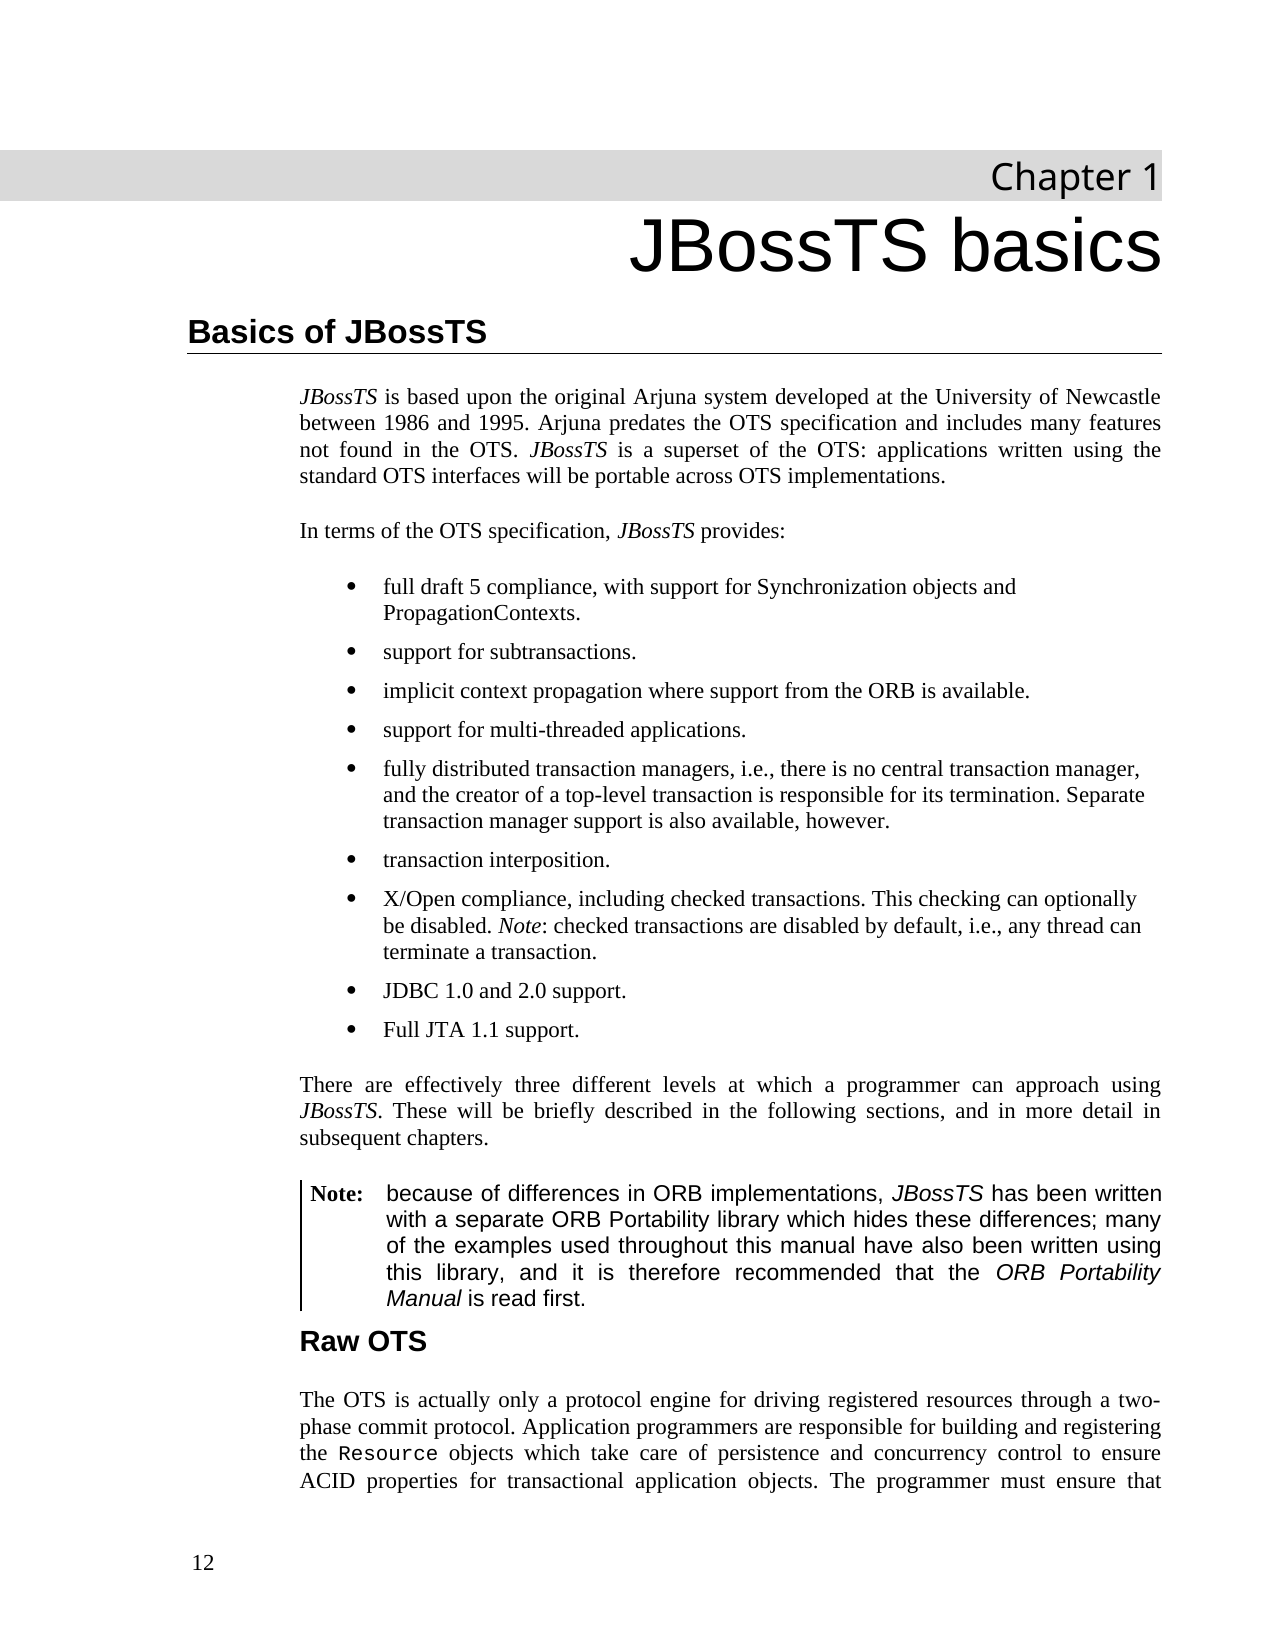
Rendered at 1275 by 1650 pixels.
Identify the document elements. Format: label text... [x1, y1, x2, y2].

list JDBC 1.0 and 2.0 support. [347, 977, 1162, 1003]
list X/Open compliance, including checked transactions. This checking can optionally be disabled. Note: checked transactions are disabled by default, i.e., any thread can terminate a transaction. [347, 885, 1162, 964]
list implicit context propagation where support from the ORB is available. [347, 677, 1162, 703]
text There are effectively three different levels at which a programmer can approach using JBossTS. These will be briefly described in the following sections, and in more detail in subsequent chapters. [299, 1071, 1162, 1150]
subtitle Basics of JBossTS [187, 312, 1162, 353]
text JBossTS is based upon the original Arjuna system developed at the University of Newcastle between 1986 and 1995. Arjuna predates the OTS specification and includes many features not found in the OTS. JBossTS is a superset of the OTS: applications written using the standard OTS interfaces will be portable across OTS implementations. [299, 383, 1162, 488]
list support for multi-threaded applications. [347, 716, 1162, 742]
list transaction interposition. [347, 846, 1162, 873]
subtitle Raw OTS [187, 1324, 1162, 1357]
list support for subtransactions. [347, 638, 1162, 665]
list because of differences in ORB implementations, JBossTS has been written with a separate ORB Portability library which hides these differences; many of the examples used throughout this manual have also been written using this library, and it is therefore recommended that the ORB Portability Manual is read first. [300, 1179, 1162, 1311]
text In terms of the OTS specification, JBossTS provides: [299, 518, 1162, 544]
list Full JTA 1.1 support. [347, 1016, 1162, 1042]
list fully distributed transaction managers, i.e., there is no central transaction manager, and the creator of a top-level transaction is responsible for its termination. Separate transaction manager support is also available, however. [347, 755, 1162, 834]
title JBossTS basics [302, 201, 1162, 287]
text The OTS is actually only a protocol engine for driving registered resources through a two-phase commit protocol. Application programmers are responsible for building and registering the Resource objects which take care of persistence and concurrency control to ensure ACID properties for transactional application objects. The programmer must ensure that [299, 1387, 1162, 1493]
list full draft 5 compliance, with support for Synchronization objects and PropagationContexts. [347, 573, 1162, 626]
